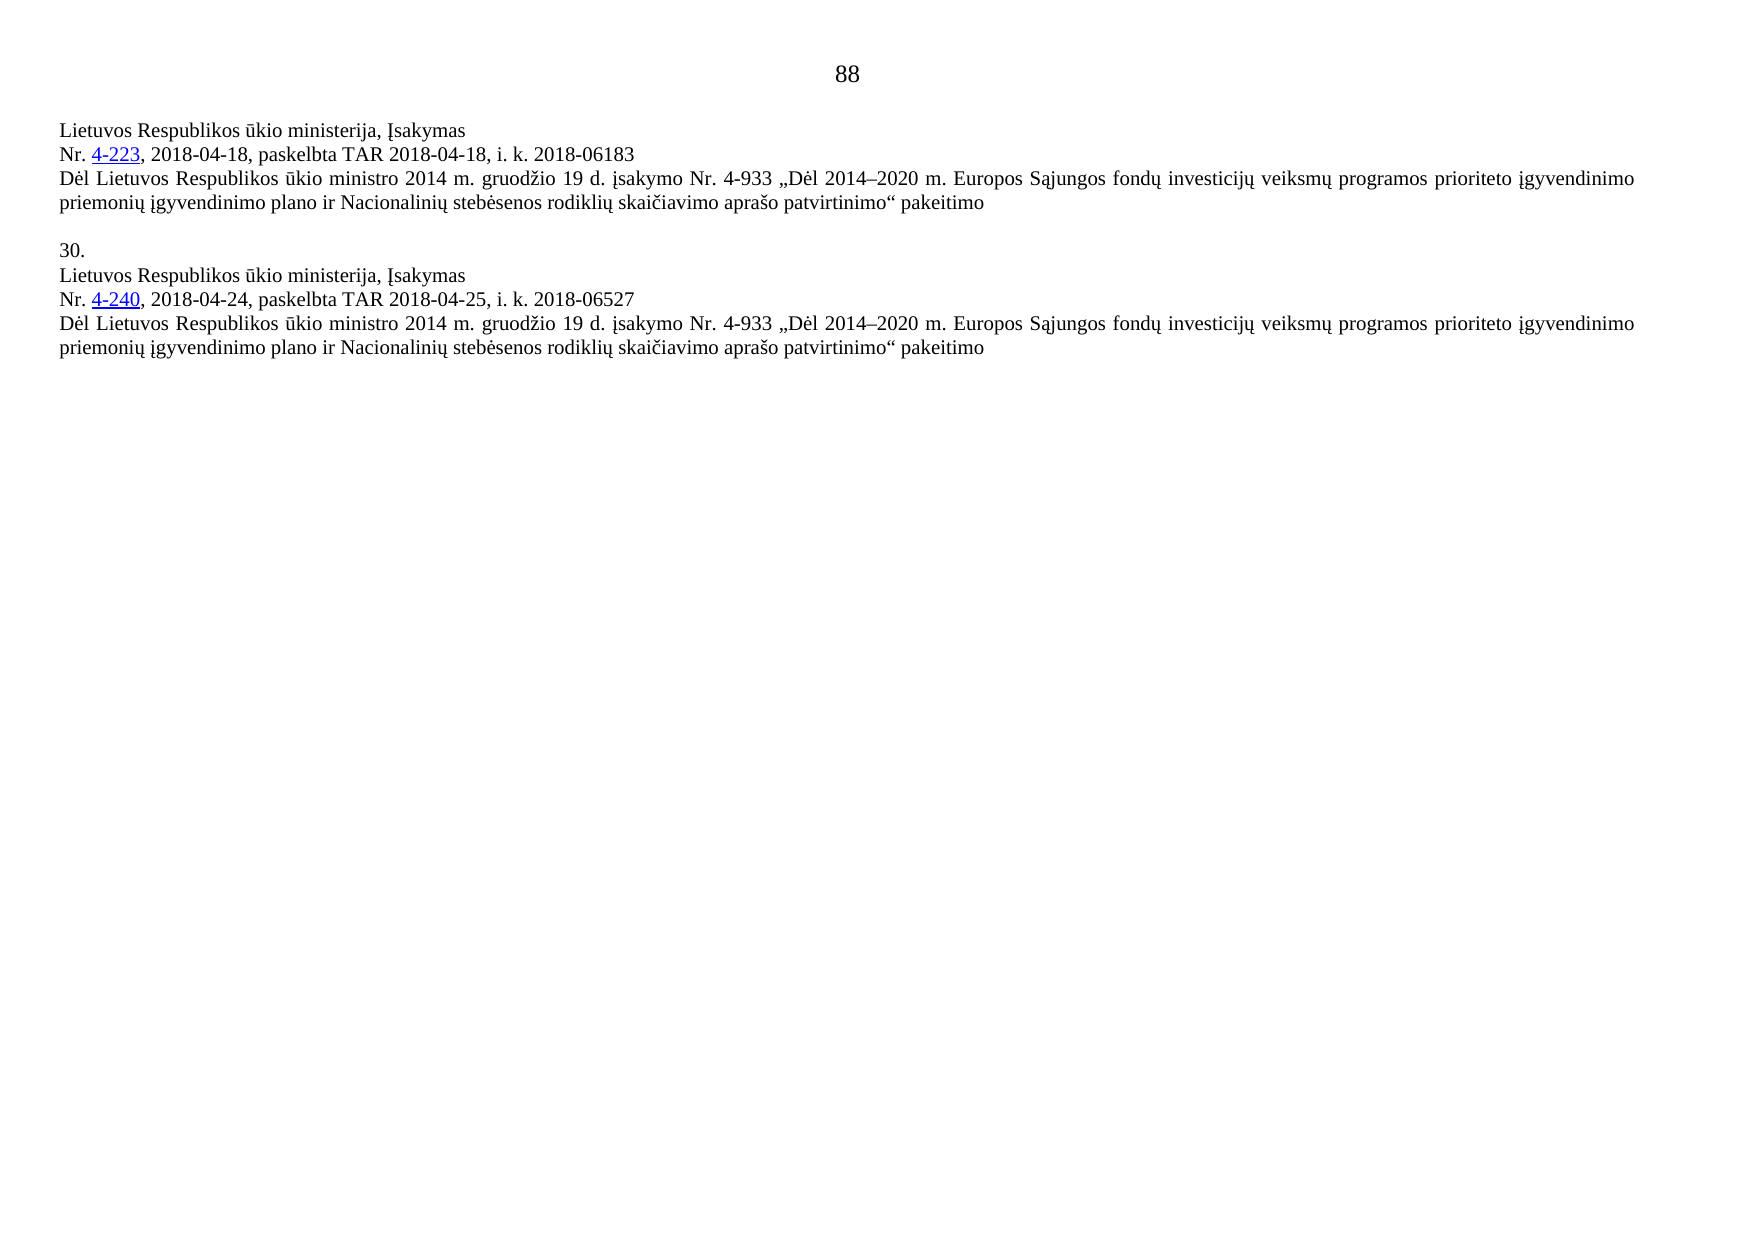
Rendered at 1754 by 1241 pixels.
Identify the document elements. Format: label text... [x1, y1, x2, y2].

text Nr. 4-240, 2018-04-24, paskelbta TAR 2018-04-25, i. k. 2018-06527 [59, 287, 1636, 311]
text Lietuvos Respublikos ūkio ministerija, Įsakymas [59, 262, 1636, 287]
text Lietuvos Respublikos ūkio ministerija, Įsakymas [59, 118, 1636, 142]
text Nr. 4-223, 2018-04-18, paskelbta TAR 2018-04-18, i. k. 2018-06183 [59, 142, 1636, 166]
text Dėl Lietuvos Respublikos ūkio ministro 2014 m. gruodžio 19 d. įsakymo Nr. 4-933 „Dėl 2014–2020 m. Europos Sąjungos fondų investicijų veiksmų programos prioriteto įgyvendinimo priemonių įgyvendinimo plano ir Nacionalinių stebėsenos rodiklių skaičiavimo aprašo patvirtinimo“ pakeitimo [59, 311, 1636, 359]
text Dėl Lietuvos Respublikos ūkio ministro 2014 m. gruodžio 19 d. įsakymo Nr. 4-933 „Dėl 2014–2020 m. Europos Sąjungos fondų investicijų veiksmų programos prioriteto įgyvendinimo priemonių įgyvendinimo plano ir Nacionalinių stebėsenos rodiklių skaičiavimo aprašo patvirtinimo“ pakeitimo [59, 166, 1636, 214]
text 30. [59, 238, 1636, 262]
